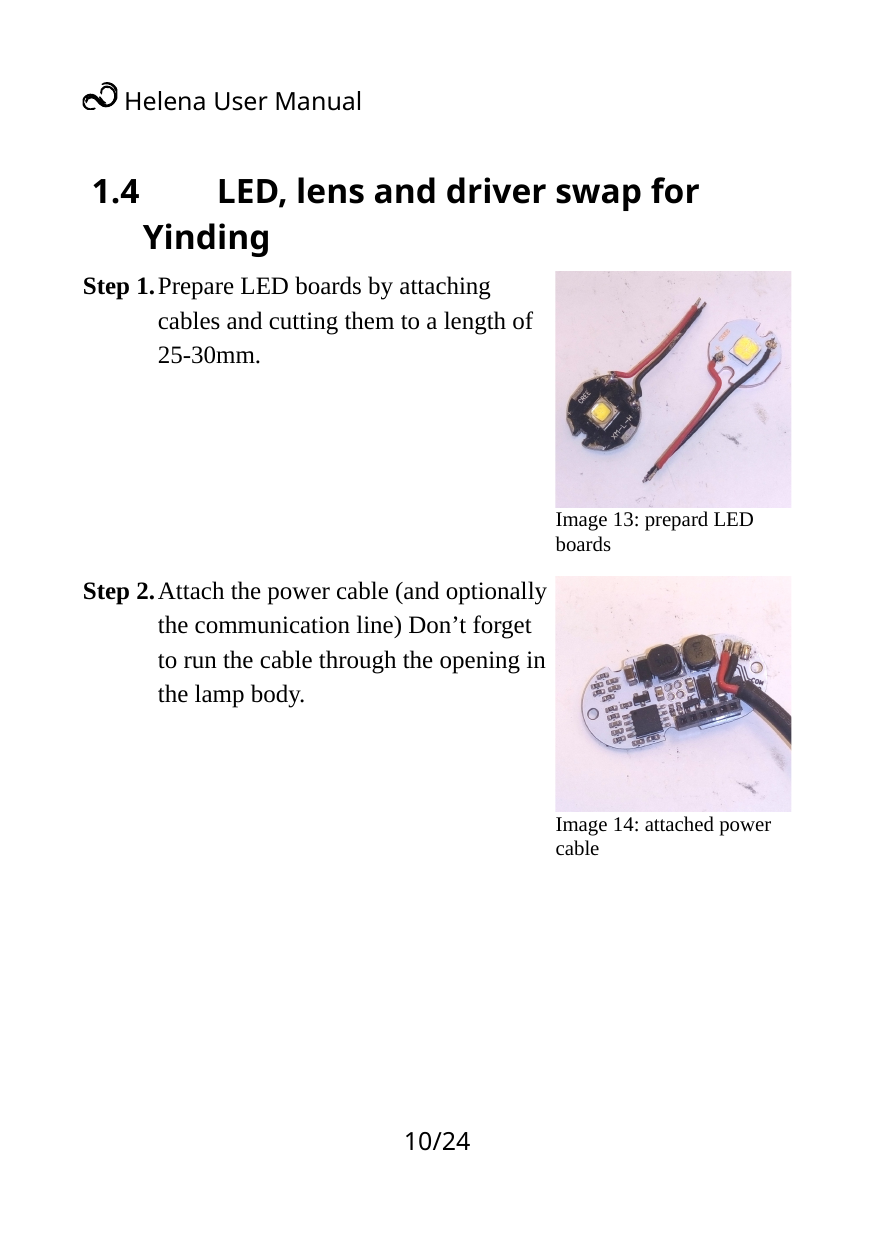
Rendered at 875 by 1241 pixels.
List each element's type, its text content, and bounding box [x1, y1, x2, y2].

picture [555, 271, 792, 508]
list Image 13: prepard LED boards [555, 508, 791, 556]
picture [555, 576, 792, 812]
subtitle LED, lens and driver swap for Yinding [83, 167, 791, 259]
list Image 14: attached power cable [555, 812, 791, 860]
list Attach the power cable (and optionally the communication line) Don’t forget to run the cable through the opening in the lamp body. [83, 576, 555, 860]
list Prepare LED boards by attaching cables and cutting them to a length of 25-30mm. [83, 271, 555, 556]
